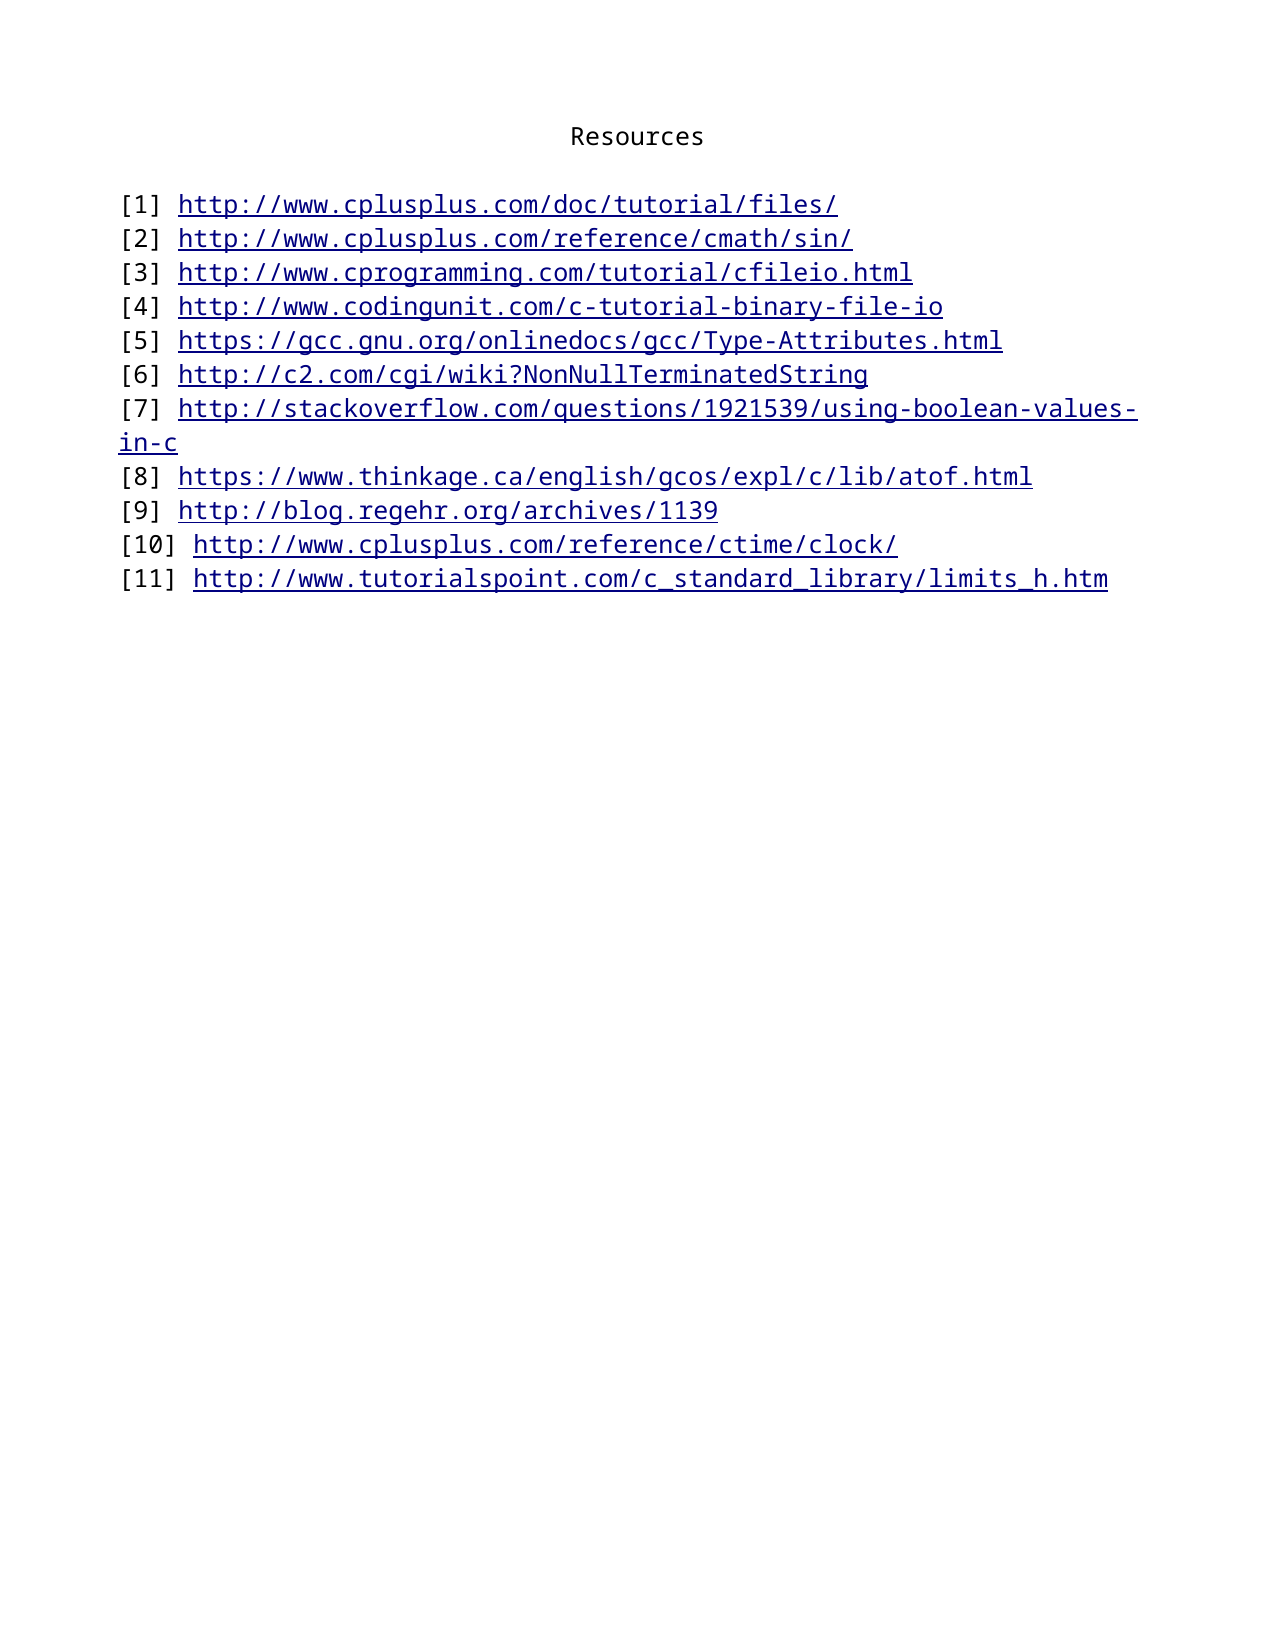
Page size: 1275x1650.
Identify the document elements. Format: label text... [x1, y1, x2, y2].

text [7] http://stackoverflow.com/questions/1921539/using-boolean-values-in-c [118, 391, 1157, 459]
text [8] https://www.thinkage.ca/english/gcos/expl/c/lib/atof.html [118, 459, 1157, 493]
text [11] http://www.tutorialspoint.com/c_standard_library/limits_h.htm [118, 561, 1157, 595]
text [5] https://gcc.gnu.org/onlinedocs/gcc/Type-Attributes.html [118, 322, 1157, 357]
text Resources [118, 118, 1157, 152]
text [3] http://www.cprogramming.com/tutorial/cfileio.html [118, 254, 1157, 288]
text [1] http://www.cplusplus.com/doc/tutorial/files/ [118, 186, 1157, 220]
text [10] http://www.cplusplus.com/reference/ctime/clock/ [118, 527, 1157, 561]
text [2] http://www.cplusplus.com/reference/cmath/sin/ [118, 220, 1157, 254]
text [6] http://c2.com/cgi/wiki?NonNullTerminatedString [118, 357, 1157, 391]
text [9] http://blog.regehr.org/archives/1139 [118, 493, 1157, 527]
text [4] http://www.codingunit.com/c-tutorial-binary-file-io [118, 288, 1157, 322]
